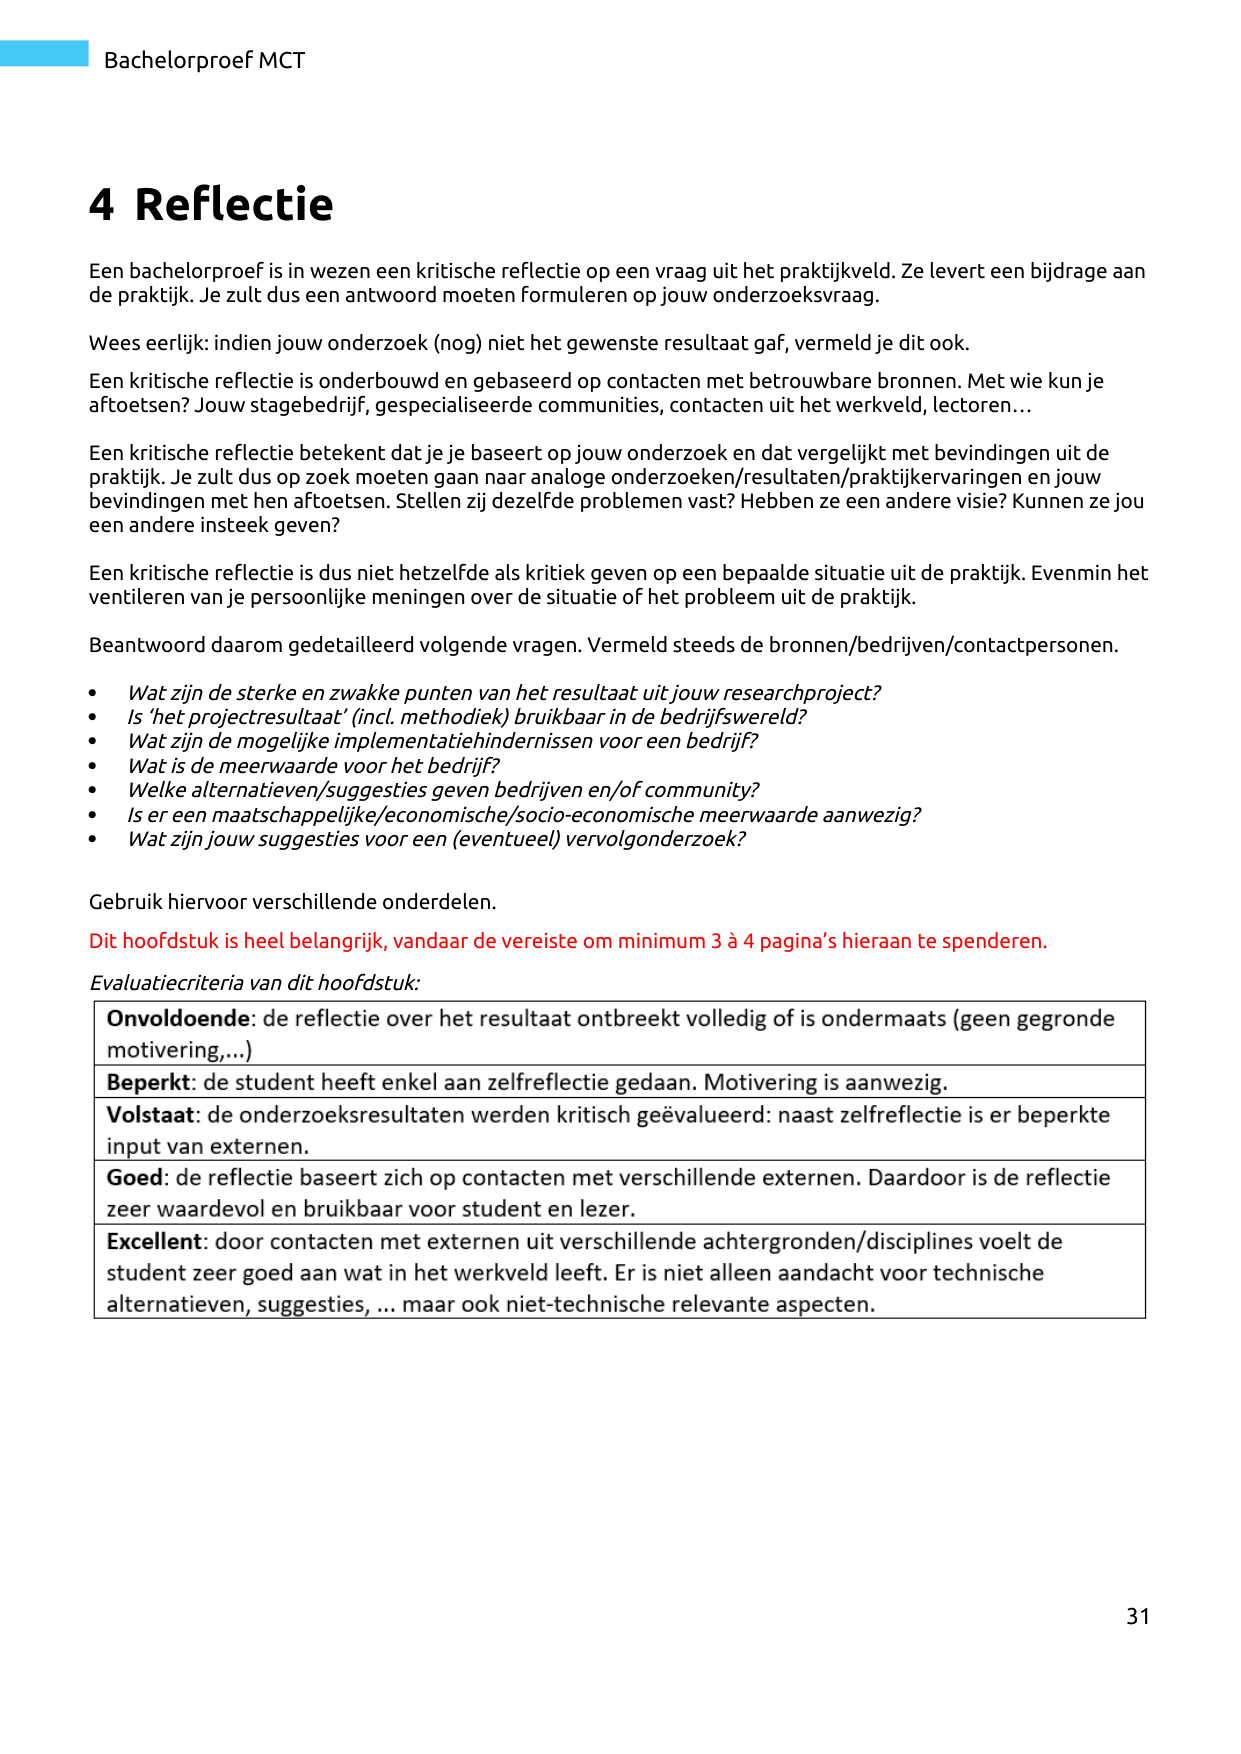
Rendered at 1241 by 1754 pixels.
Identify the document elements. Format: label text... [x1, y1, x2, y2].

text Een kritische reflectie is onderbouwd en gebaseerd op contacten met betrouwbare bronnen. Met wie kun je aftoetsen? Jouw stagebedrijf, gespecialiseerde communities, contacten uit het werkveld, lectoren… [89, 368, 1152, 416]
text Gebruik hiervoor verschillende onderdelen. [89, 890, 1152, 914]
list Welke alternatieven/suggesties geven bedrijven en/of community? [89, 778, 1152, 802]
list Wat zijn de mogelijke implementatiehindernissen voor een bedrijf? [89, 729, 1152, 753]
list Is er een maatschappelijke/economische/socio-economische meerwaarde aanwezig? [89, 802, 1152, 827]
text Een bachelorproef is in wezen een kritische reflectie op een vraag uit het praktijkveld. Ze levert een bijdrage aan de praktijk. Je zult dus een antwoord moeten formuleren op jouw onderzoeksvraag. [89, 258, 1152, 306]
subtitle Reflectie [89, 177, 1152, 229]
text Evaluatiecriteria van dit hoofdstuk: [89, 971, 1152, 996]
list Is ‘het projectresultaat’ (incl. methodiek) bruikbaar in de bedrijfswereld? [89, 704, 1152, 729]
list Wat zijn jouw suggesties voor een (eventueel) vervolgonderzoek? [89, 827, 1152, 851]
picture [88, 996, 1152, 1327]
text Een kritische reflectie is dus niet hetzelfde als kritiek geven op een bepaalde situatie uit de praktijk. Evenmin het ventileren van je persoonlijke meningen over de situatie of het probleem uit de praktijk. [89, 560, 1152, 608]
text Dit hoofdstuk is heel belangrijk, vandaar de vereiste om minimum 3 à 4 pagina’s hieraan te spenderen. [89, 928, 1152, 952]
list Wat zijn de sterke en zwakke punten van het resultaat uit jouw researchproject? [89, 680, 1152, 704]
list Wat is de meerwaarde voor het bedrijf? [89, 753, 1152, 778]
text Wees eerlijk: indien jouw onderzoek (nog) niet het gewenste resultaat gaf, vermeld je dit ook. [89, 330, 1152, 354]
text Een kritische reflectie betekent dat je je baseert op jouw onderzoek en dat vergelijkt met bevindingen uit de praktijk. Je zult dus op zoek moeten gaan naar analoge onderzoeken/resultaten/praktijkervaringen en jouw bevindingen met hen aftoetsen. Stellen zij dezelfde problemen vast? Hebben ze een andere visie? Kunnen ze jou een andere insteek geven? [89, 440, 1152, 536]
text Beantwoord daarom gedetailleerd volgende vragen. Vermeld steeds de bronnen/bedrijven/contactpersonen. [89, 632, 1152, 656]
